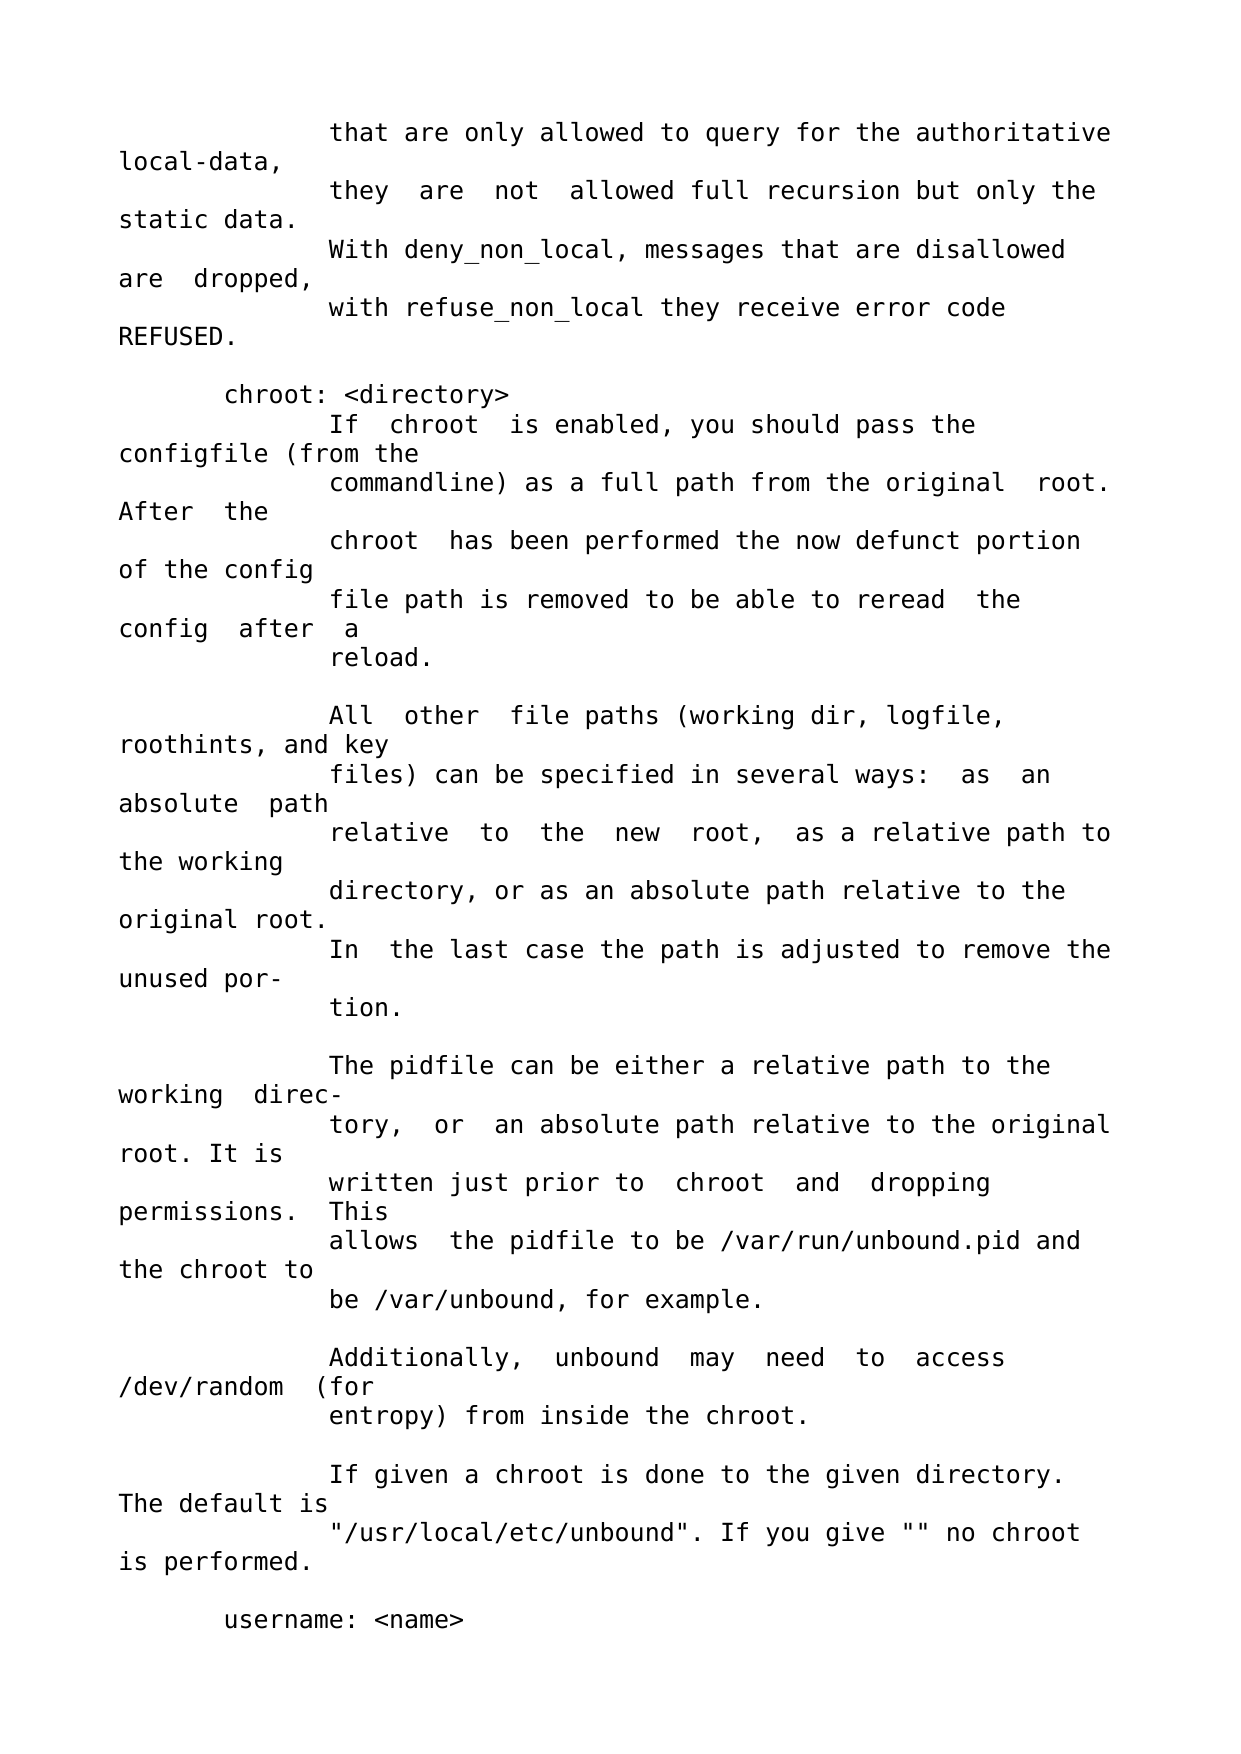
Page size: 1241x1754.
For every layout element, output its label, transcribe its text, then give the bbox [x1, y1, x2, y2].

text that are only allowed to query for the authoritative local-data, they are not allowed full recursion but only the static data. With deny_non_local, messages that are disallowed are dropped, with refuse_non_local they receive error code REFUSED. chroot: <directory> If chroot is enabled, you should pass the configfile (from the commandline) as a full path from the original root. After the chroot has been performed the now defunct portion of the config file path is removed to be able to reread the config after a reload. All other file paths (working dir, logfile, roothints, and key files) can be specified in several ways: as an absolute path relative to the new root, as a relative path to the working directory, or as an absolute path relative to the original root. In the last case the path is adjusted to remove the unused por- tion. The pidfile can be either a relative path to the working direc- tory, or an absolute path relative to the original root. It is written just prior to chroot and dropping permissions. This allows the pidfile to be /var/run/unbound.pid and the chroot to be /var/unbound, for example. Additionally, unbound may need to access /dev/random (for entropy) from inside the chroot. If given a chroot is done to the given directory. The default is "/usr/local/etc/unbound". If you give "" no chroot is performed. username: <name> [118, 118, 1122, 1635]
